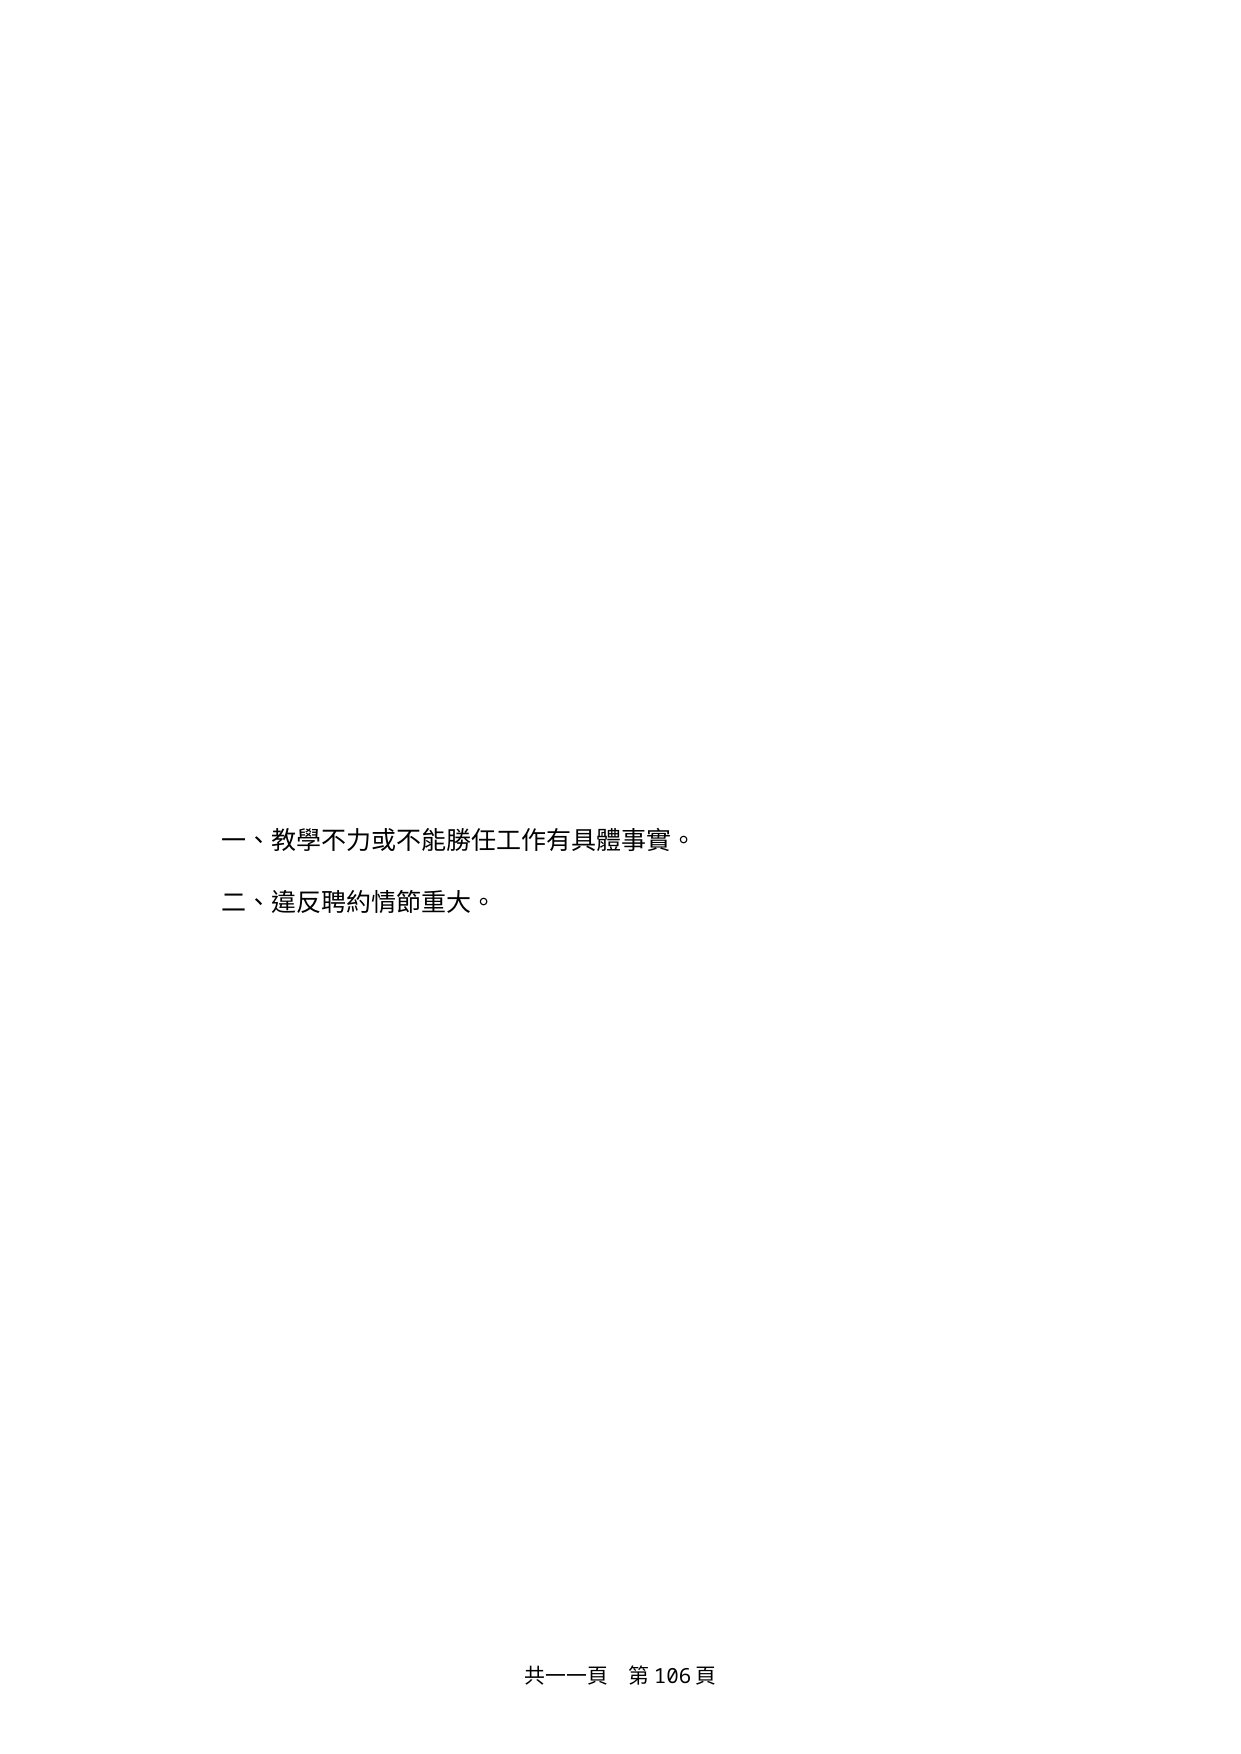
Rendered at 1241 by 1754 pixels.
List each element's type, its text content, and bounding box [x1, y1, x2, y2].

text 一、教學不力或不能勝任工作有具體事實。 [221, 797, 1122, 859]
text 二、違反聘約情節重大。 [221, 859, 1122, 922]
